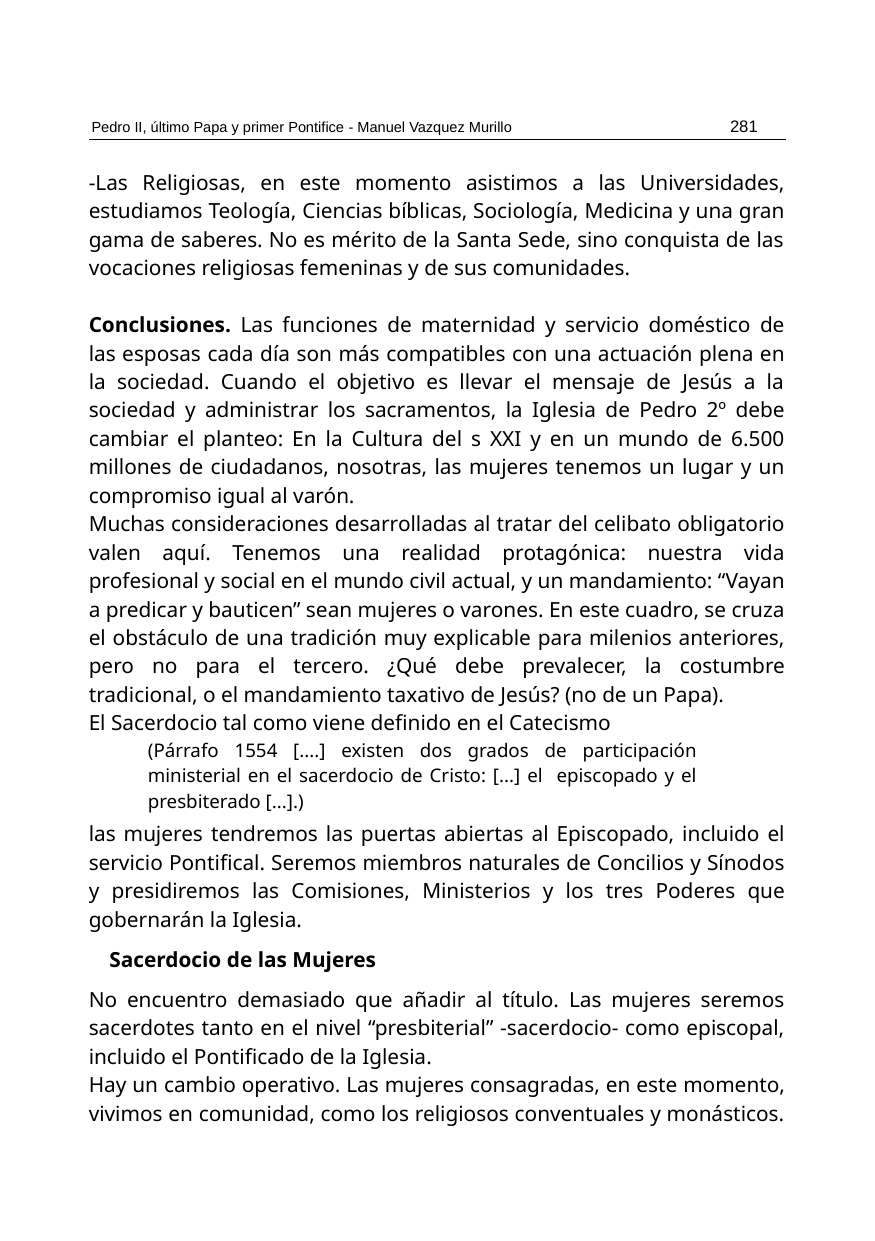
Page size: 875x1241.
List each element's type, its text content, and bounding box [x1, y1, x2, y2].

text Conclusiones. Las funciones de maternidad y servicio doméstico de las esposas cada día son más compatibles con una actuación plena en la sociedad. Cuando el objetivo es llevar el mensaje de Jesús a la sociedad y administrar los sacramentos, la Iglesia de Pedro 2º debe cambiar el planteo: En la Cultura del s XXI y en un mundo de 6.500 millones de ciudadanos, nosotras, las mujeres tenemos un lugar y un compromiso igual al varón. [88, 310, 786, 509]
text El Sacerdocio tal como viene definido en el Catecismo [88, 708, 786, 737]
text (Párrafo 1554 [....] existen dos grados de participación ministerial en el sacerdocio de Cristo: [...] el episcopado y el presbiterado [...].) [148, 737, 697, 813]
text las mujeres tendremos las puertas abiertas al Episcopado, incluido el servicio Pontifical. Seremos miembros naturales de Concilios y Sínodos y presidiremos las Comisiones, Ministerios y los tres Poderes que gobernarán la Iglesia. [88, 819, 786, 933]
text Muchas consideraciones desarrolladas al tratar del celibato obligatorio valen aquí. Tenemos una realidad protagónica: nuestra vida profesional y social en el mundo civil actual, y un mandamiento: “Vayan a predicar y bauticen” sean mujeres o varones. En este cuadro, se cruza el obstáculo de una tradición muy explicable para milenios anteriores, pero no para el tercero. ¿Qué debe prevalecer, la costumbre tradicional, o el mandamiento taxativo de Jesús? (no de un Papa). [88, 509, 786, 708]
text -Las Religiosas, en este momento asistimos a las Universidades, estudiamos Teología, Ciencias bíblicas, Sociología, Medicina y una gran gama de saberes. No es mérito de la Santa Sede, sino conquista de las vocaciones religiosas femeninas y de sus comunidades. [88, 168, 786, 282]
subtitle Sacerdocio de las Mujeres [109, 945, 764, 973]
text Hay un cambio operativo. Las mujeres consagradas, en este momento, vivimos en comunidad, como los religiosos conventuales y monásticos. [88, 1070, 786, 1127]
text No encuentro demasiado que añadir al título. Las mujeres seremos sacerdotes tanto en el nivel “presbiterial” -sacerdocio- como episcopal, incluido el Pontificado de la Iglesia. [88, 985, 786, 1070]
